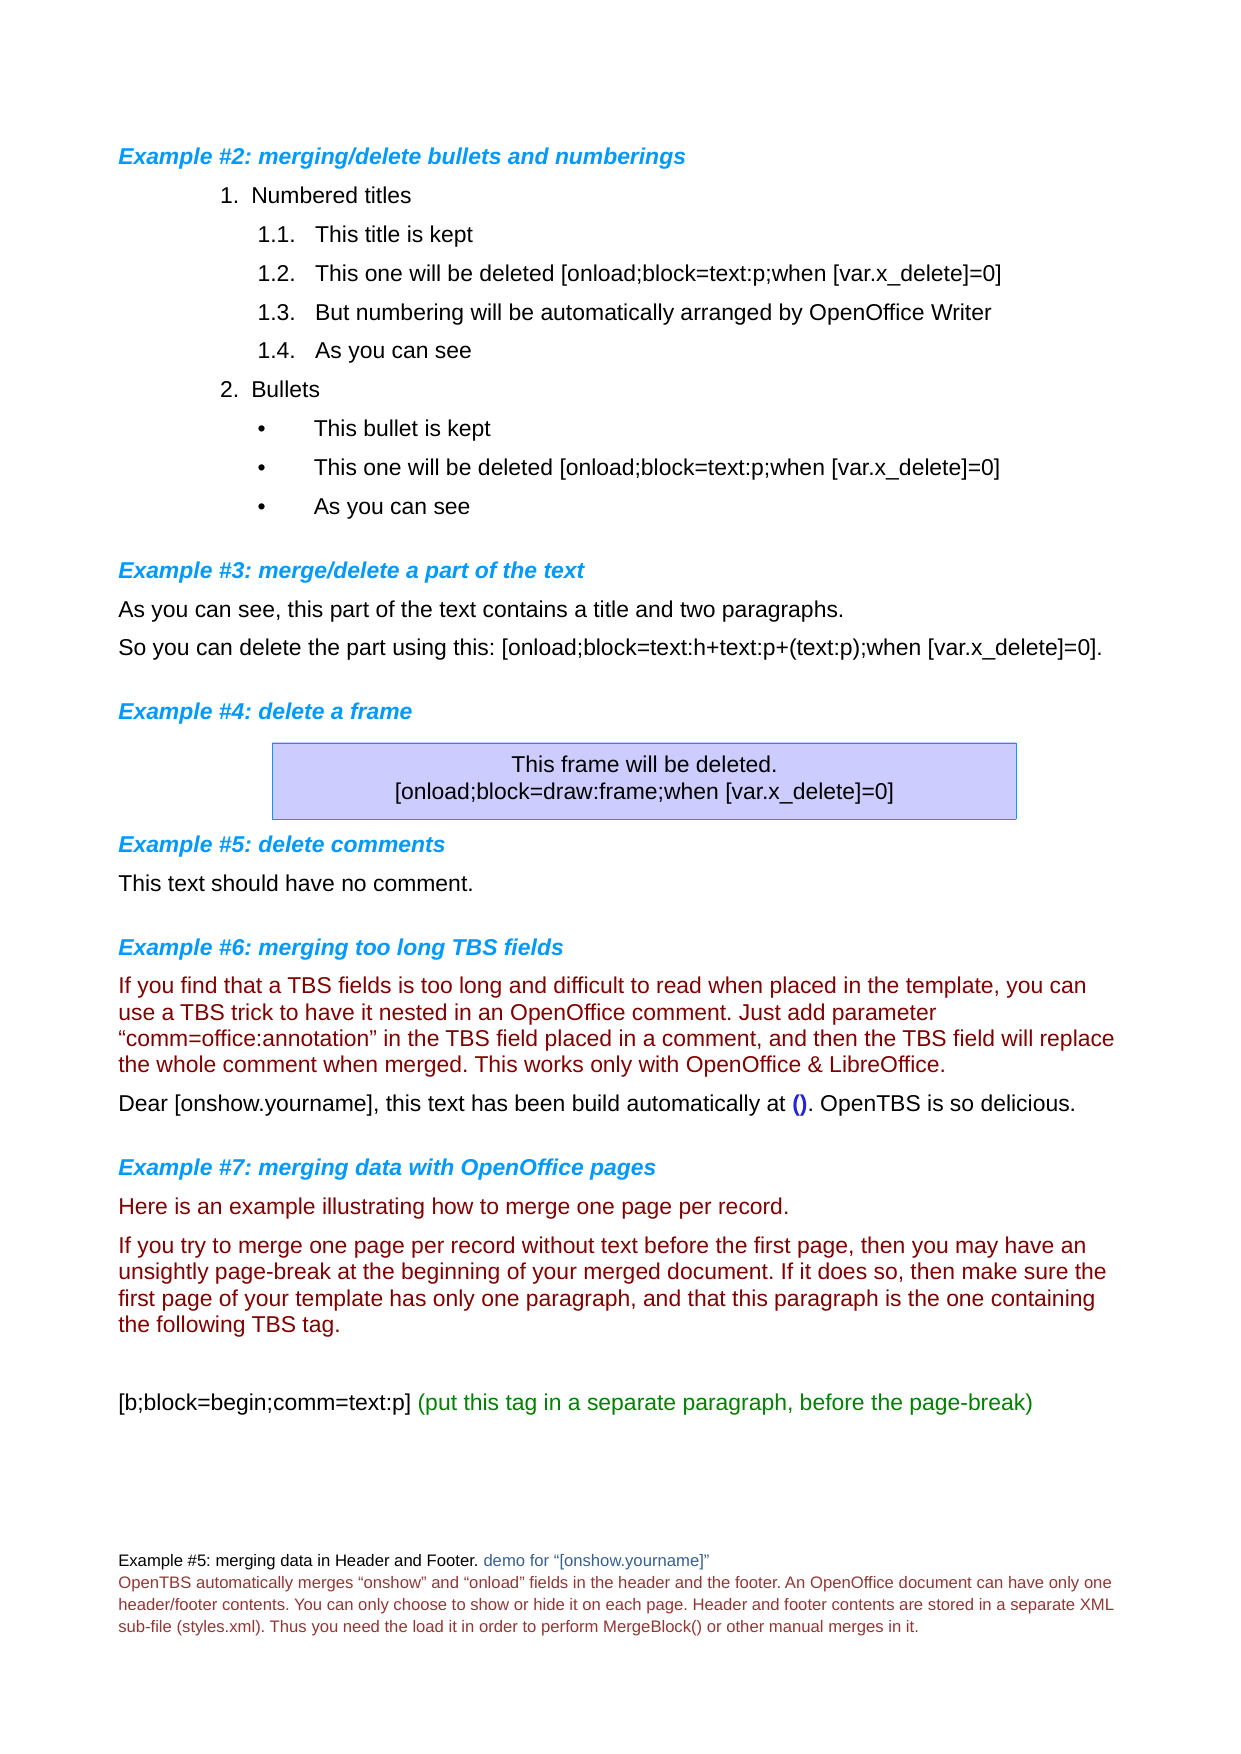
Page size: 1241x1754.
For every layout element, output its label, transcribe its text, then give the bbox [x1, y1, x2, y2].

text As you can see, this part of the text contains a title and two paragraphs. [118, 596, 1122, 622]
text • This bullet is kept [257, 415, 1122, 441]
text [b;block=begin;comm=text:p] (put this tag in a separate paragraph, before the page-break) [118, 1388, 1122, 1415]
text • This one will be deleted [onload;block=text:p;when [var.x_delete]=0] [257, 454, 1122, 480]
subtitle Example #6: merging too long TBS fields [118, 933, 1122, 960]
list This title is kept [251, 221, 1122, 247]
list This one will be deleted [onload;block=text:p;when [var.x_delete]=0] [251, 260, 1122, 286]
text Dear [onshow.yourname], this text has been build automatically at (). OpenTBS is so delicious. [118, 1090, 1122, 1117]
text So you can delete the part using this: [onload;block=text:h+text:p+(text:p);when [var.x_delete]=0]. [118, 634, 1122, 661]
subtitle Example #2: merging/delete bullets and numberings [118, 143, 1122, 169]
text Here is an example illustrating how to merge one page per record. [118, 1193, 1122, 1219]
subtitle Example #4: delete a frame [118, 698, 1122, 724]
subtitle Example #5: delete comments [118, 762, 1122, 857]
list Numbered titles [213, 182, 1122, 208]
list Bullets [213, 376, 1122, 403]
text • As you can see [257, 493, 1122, 519]
subtitle Example #7: merging data with OpenOffice pages [118, 1154, 1122, 1180]
text This text should have no comment. [118, 869, 1122, 896]
list As you can see [251, 337, 1122, 364]
text If you try to merge one page per record without text before the first page, then you may have an unsightly page-break at the beginning of your merged document. If it does so, then make sure the first page of your template has only one paragraph, and that this paragraph is the one containing the following TBS tag. [118, 1232, 1122, 1337]
subtitle Example #3: merge/delete a part of the text [118, 557, 1122, 583]
list But numbering will be automatically arranged by OpenOffice Writer [251, 298, 1122, 325]
text This frame will be deleted. [onload;block=draw:frame;when [var.x_delete]=0] [281, 751, 1007, 804]
text If you find that a TBS fields is too long and difficult to read when placed in the template, you can use a TBS trick to have it nested in an OpenOffice comment. Just add parameter “comm=office:annotation” in the TBS field placed in a comment, and then the TBS field will replace the whole comment when merged. This works only with OpenOffice & LibreOffice. [118, 972, 1122, 1078]
